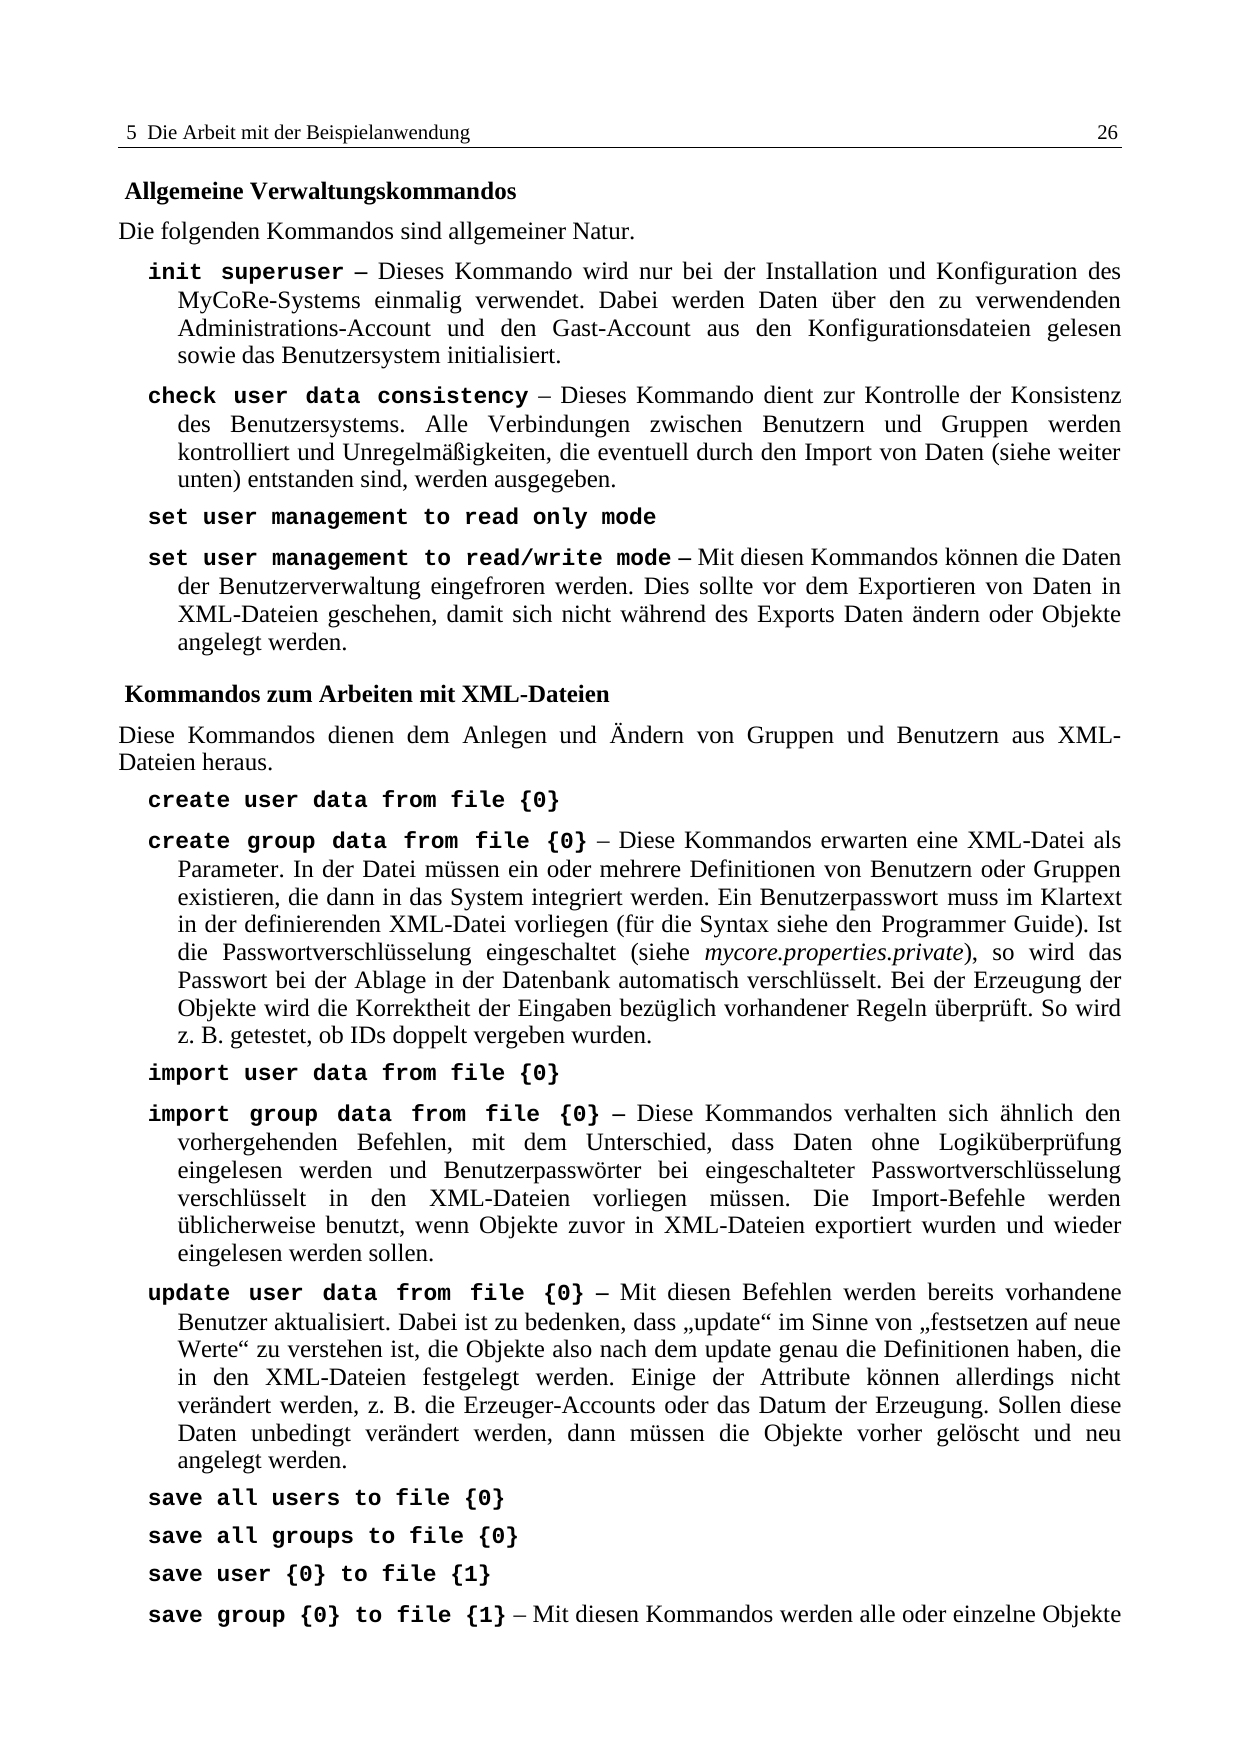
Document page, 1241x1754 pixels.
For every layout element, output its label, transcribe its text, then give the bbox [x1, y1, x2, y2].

text Die folgenden Kommandos sind allgemeiner Natur. [118, 217, 1122, 245]
text create user data from file {0} [148, 788, 1122, 814]
text create group data from file {0} – Diese Kommandos erwarten eine XML-Datei als Parameter. In der Datei müssen ein oder mehrere Definitionen von Benutzern oder Gruppen existieren, die dann in das System integriert werden. Ein Benutzerpasswort muss im Klartext in der definierenden XML-Datei vorliegen (für die Syntax siehe den Programmer Guide). Ist die Passwortverschlüsselung eingeschaltet (siehe mycore.properties.private), so wird das Passwort bei der Ablage in der Datenbank automatisch verschlüsselt. Bei der Erzeugung der Objekte wird die Korrektheit der Eingaben bezüglich vorhandener Regeln überprüft. So wird z. B. getestet, ob IDs doppelt vergeben wurden. [148, 826, 1122, 1049]
text save user {0} to file {1} [148, 1562, 1122, 1588]
text import group data from file {0} – Diese Kommandos verhalten sich ähnlich den vorhergehenden Befehlen, mit dem Unterschied, dass Daten ohne Logiküberprüfung eingelesen werden und Benutzerpasswörter bei eingeschalteter Passwortverschlüsselung verschlüsselt in den XML-Dateien vorliegen müssen. Die Import-Befehle werden üblicherweise benutzt, wenn Objekte zuvor in XML-Dateien exportiert wurden und wieder eingelesen werden sollen. [148, 1099, 1122, 1267]
text save all groups to file {0} [148, 1524, 1122, 1550]
text save group {0} to file {1} – Mit diesen Kommandos werden alle oder einzelne Objekte [148, 1600, 1122, 1629]
text set user management to read/write mode – Mit diesen Kommandos können die Daten der Benutzerverwaltung eingefroren werden. Dies sollte vor dem Exportieren von Daten in XML-Dateien geschehen, damit sich nicht während des Exports Daten ändern oder Objekte angelegt werden. [148, 543, 1122, 656]
text set user management to read only mode [148, 505, 1122, 531]
text import user data from file {0} [148, 1061, 1122, 1087]
text init superuser – Dieses Kommando wird nur bei der Installation und Konfiguration des MyCoRe-Systems einmalig verwendet. Dabei werden Daten über den zu verwendenden Administrations-Account und den Gast-Account aus den Konfigurationsdateien gelesen sowie das Benutzersystem initialisiert. [148, 257, 1122, 369]
text check user data consistency – Dieses Kommando dient zur Kontrolle der Konsistenz des Benutzersystems. Alle Verbindungen zwischen Benutzern und Gruppen werden kontrolliert und Unregelmäßigkeiten, die eventuell durch den Import von Daten (siehe weiter unten) entstanden sind, werden ausgegeben. [148, 381, 1122, 493]
text Diese Kommandos dienen dem Anlegen und Ändern von Gruppen und Benutzern aus XML-Dateien heraus. [118, 721, 1122, 776]
text save all users to file {0} [148, 1486, 1122, 1512]
subtitle Kommandos zum Arbeiten mit XML-Dateien [118, 681, 1122, 708]
subtitle Allgemeine Verwaltungskommandos [118, 177, 1122, 205]
text update user data from file {0} – Mit diesen Befehlen werden bereits vorhandene Benutzer aktualisiert. Dabei ist zu bedenken, dass „update“ im Sinne von „festsetzen auf neue Werte“ zu verstehen ist, die Objekte also nach dem update genau die Definitionen haben, die in den XML-Dateien festgelegt werden. Einige der Attribute können allerdings nicht verändert werden, z. B. die Erzeuger-Accounts oder das Datum der Erzeugung. Sollen diese Daten unbedingt verändert werden, dann müssen die Objekte vorher gelöscht und neu angelegt werden. [148, 1278, 1122, 1474]
